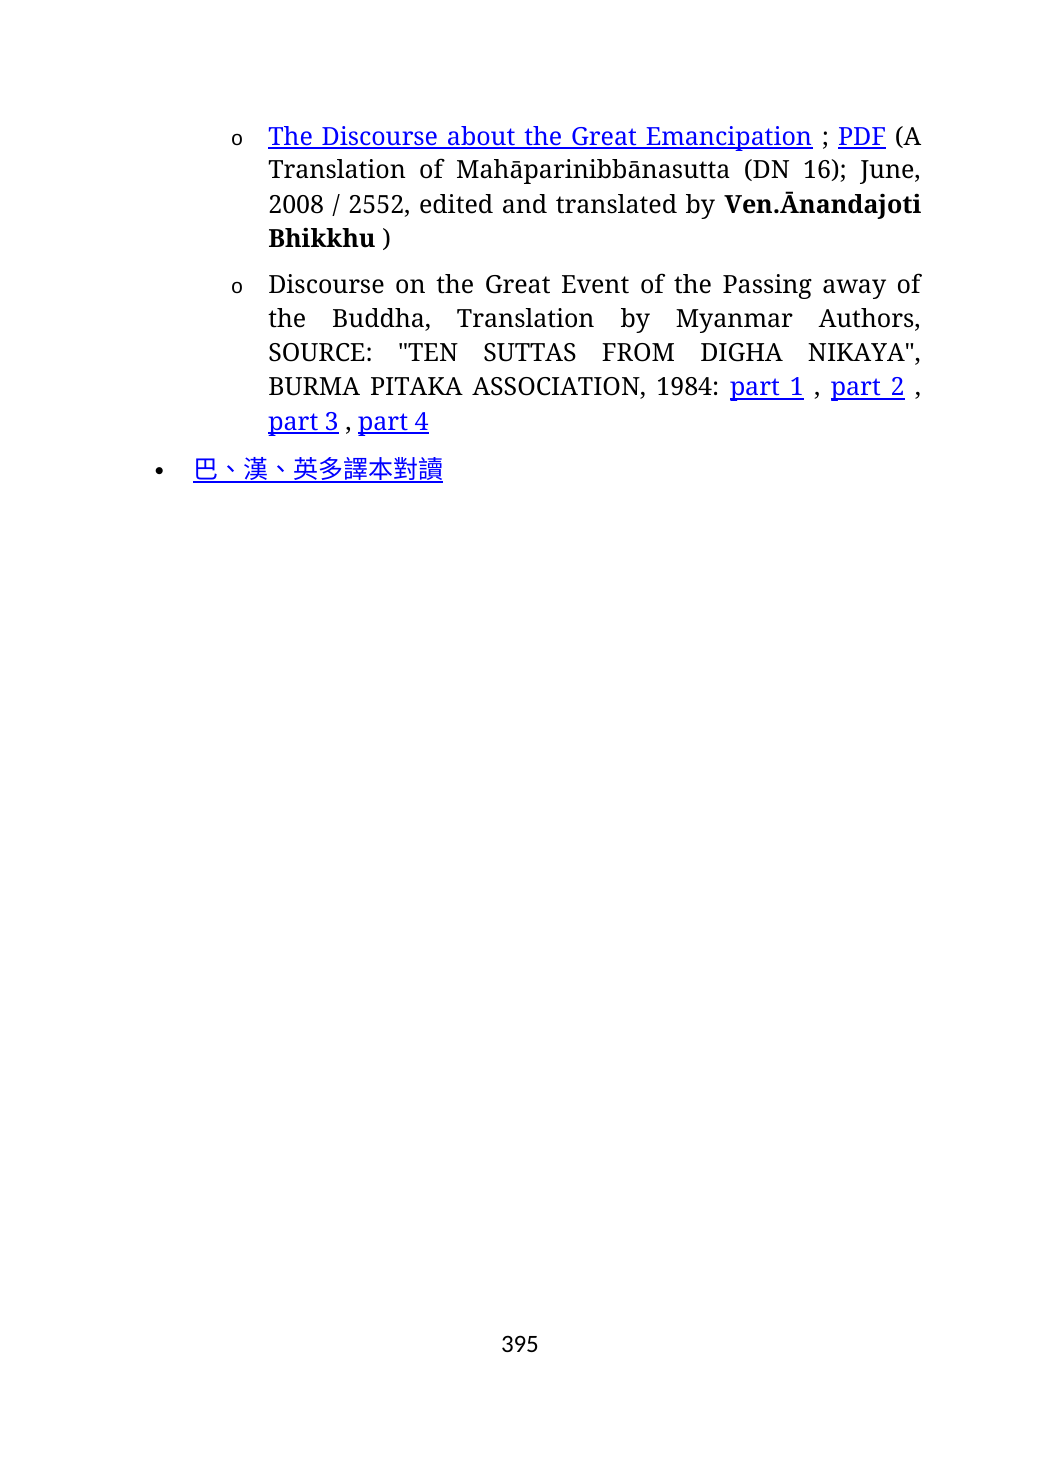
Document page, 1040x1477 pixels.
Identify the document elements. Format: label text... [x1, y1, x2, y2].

list 巴、漢、英多譯本對讀 [156, 450, 921, 486]
list Discourse on the Great Event of the Passing away of the Buddha, Translation by Myanmar Authors, SOURCE: "TEN SUTTAS FROM DIGHA NIKAYA", BURMA PITAKA ASSOCIATION, 1984: part 1 , part 2 , part 3 , part 4 [231, 267, 921, 437]
list The Discourse about the Great Emancipation ; PDF (A Translation of Mahāparinibbānasutta (DN 16); June, 2008 / 2552, edited and translated by Ven.Ānandajoti Bhikkhu ) [231, 118, 921, 254]
